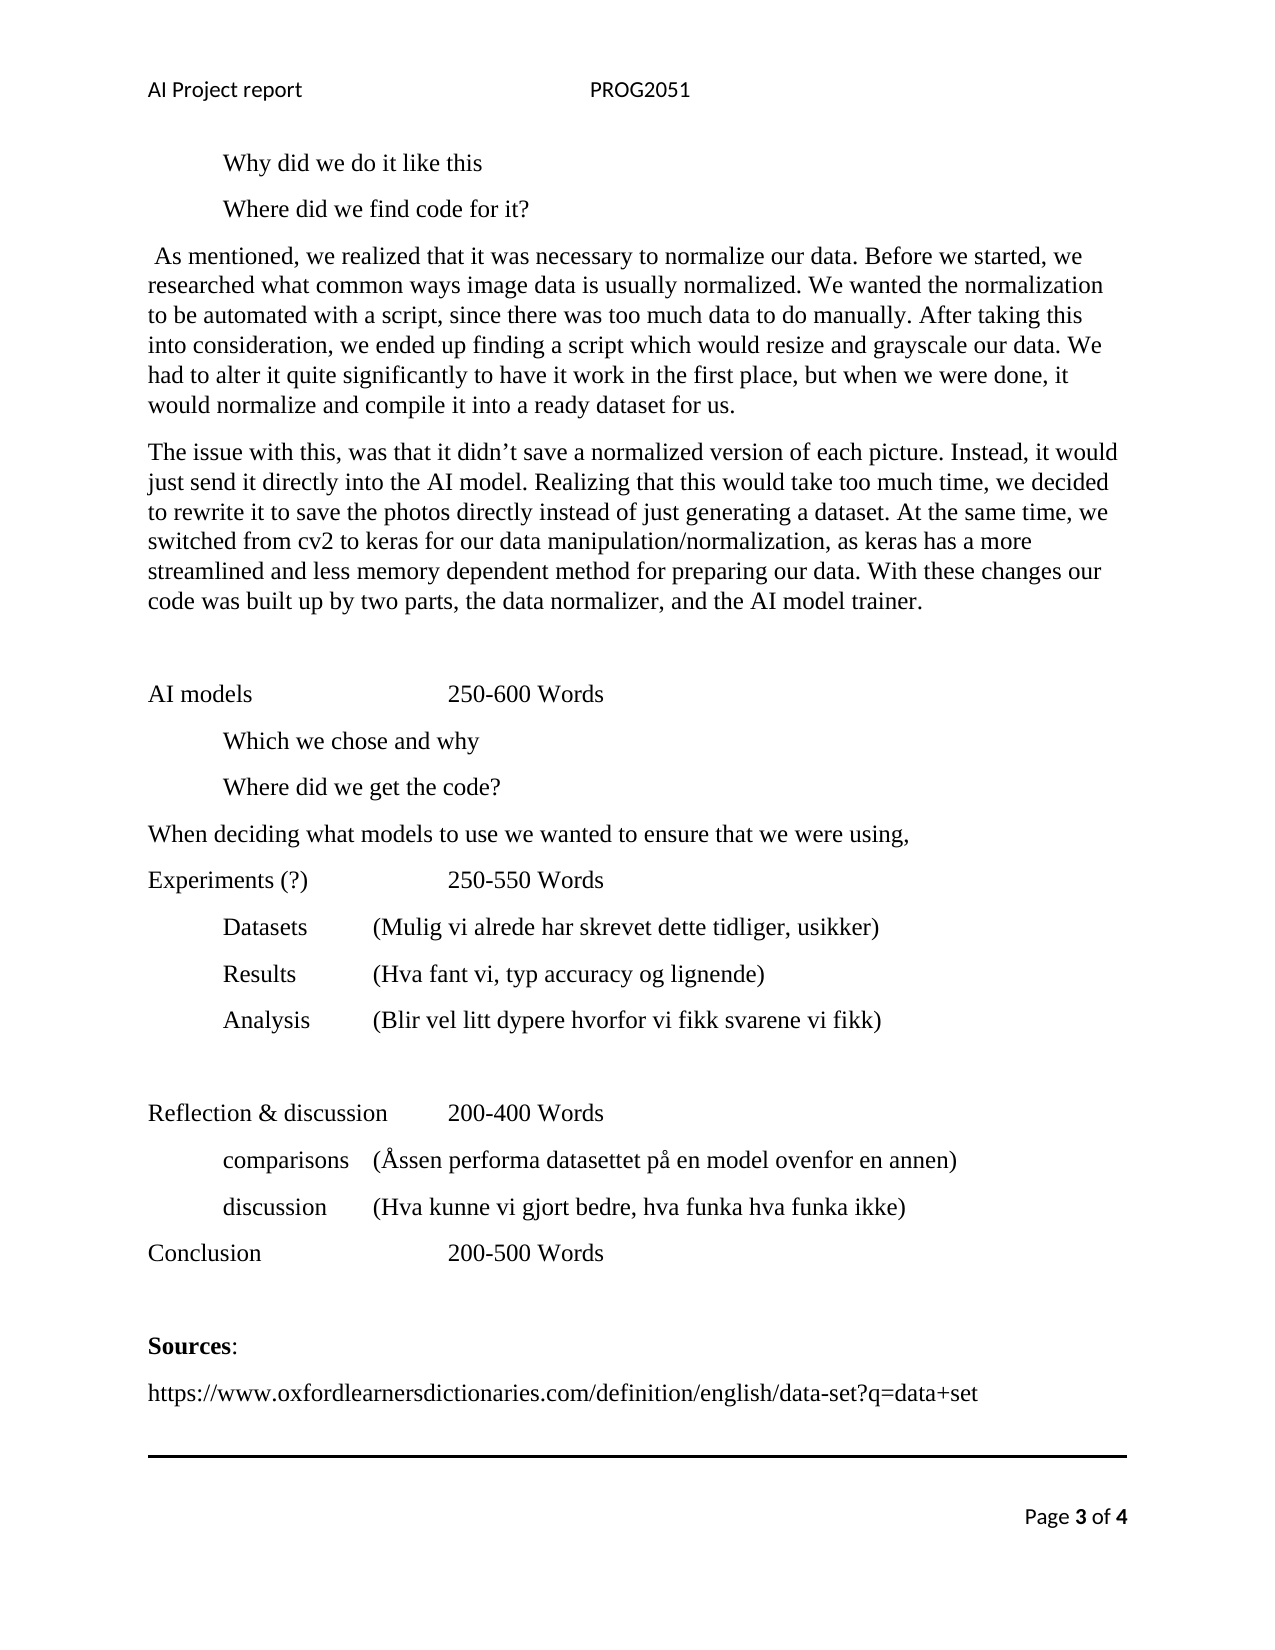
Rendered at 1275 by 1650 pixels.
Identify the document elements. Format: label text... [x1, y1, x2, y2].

text AI models 250-600 Words [148, 679, 1127, 708]
text The issue with this, was that it didn’t save a normalized version of each picture. Instead, it would just send it directly into the AI model. Realizing that this would take too much time, we decided to rewrite it to save the photos directly instead of just generating a dataset. At the same time, we switched from cv2 to keras for our data manipulation/normalization, as keras has a more streamlined and less memory dependent method for preparing our data. With these changes our code was built up by two parts, the data normalizer, and the AI model trainer. [148, 437, 1127, 615]
text Analysis (Blir vel litt dypere hvorfor vi fikk svarene vi fikk) [148, 1005, 1127, 1034]
text Why did we do it like this [148, 148, 1127, 176]
text Conclusion 200-500 Words [148, 1238, 1127, 1267]
text Datasets (Mulig vi alrede har skrevet dette tidliger, usikker) [148, 912, 1127, 941]
text When deciding what models to use we wanted to ensure that we were using, [148, 819, 1127, 848]
text Where did we get the code? [148, 772, 1127, 801]
text As mentioned, we realized that it was necessary to normalize our data. Before we started, we researched what common ways image data is usually normalized. We wanted the normalization to be automated with a script, since there was too much data to do manually. After taking this into consideration, we ended up finding a script which would resize and grayscale our data. We had to alter it quite significantly to have it work in the first place, but when we were done, it would normalize and compile it into a ready dataset for us. [148, 241, 1127, 419]
text Which we chose and why [148, 726, 1127, 755]
text Results (Hva fant vi, typ accuracy og lignende) [148, 959, 1127, 987]
text Experiments (?) 250-550 Words [148, 866, 1127, 894]
text comparisons (Åssen performa datasettet på en model ovenfor en annen) [148, 1145, 1127, 1174]
text Where did we find code for it? [148, 194, 1127, 223]
text https://www.oxfordlearnersdictionaries.com/definition/english/data-set?q=data+set [148, 1378, 1127, 1407]
text Reflection & discussion 200-400 Words [148, 1098, 1127, 1127]
text Sources: [148, 1331, 1127, 1360]
text discussion (Hva kunne vi gjort bedre, hva funka hva funka ikke) [148, 1192, 1127, 1220]
